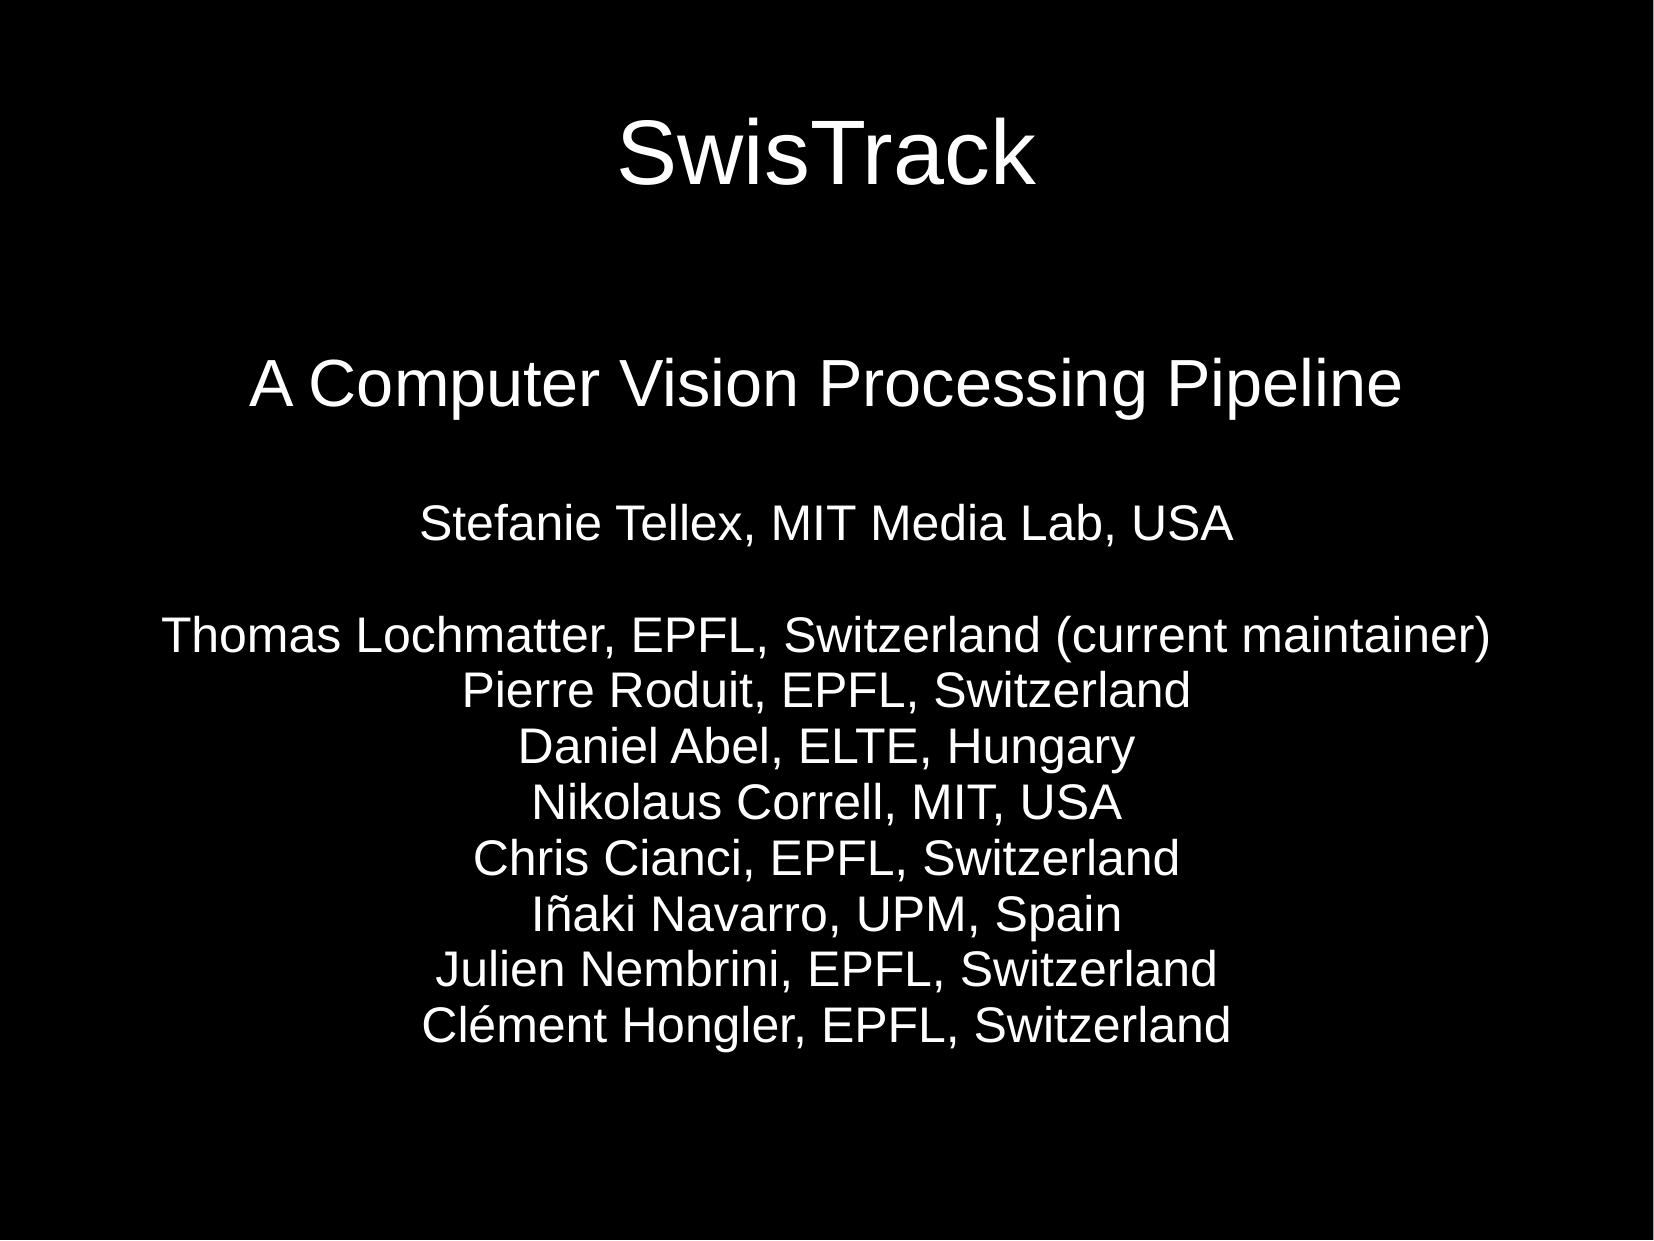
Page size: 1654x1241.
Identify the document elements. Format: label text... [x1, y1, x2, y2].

subtitle A Computer Vision Processing Pipeline Stefanie Tellex, MIT Media Lab, USA Thomas Lochmatter, EPFL, Switzerland (current maintainer) Pierre Roduit, EPFL, Switzerland Daniel Abel, ELTE, Hungary Nikolaus Correll, MIT, USA Chris Cianci, EPFL, Switzerland Iñaki Navarro, UPM, Spain Julien Nembrini, EPFL, Switzerland Clément Hongler, EPFL, Switzerland [82, 297, 1571, 1102]
title SwisTrack [82, 56, 1571, 250]
